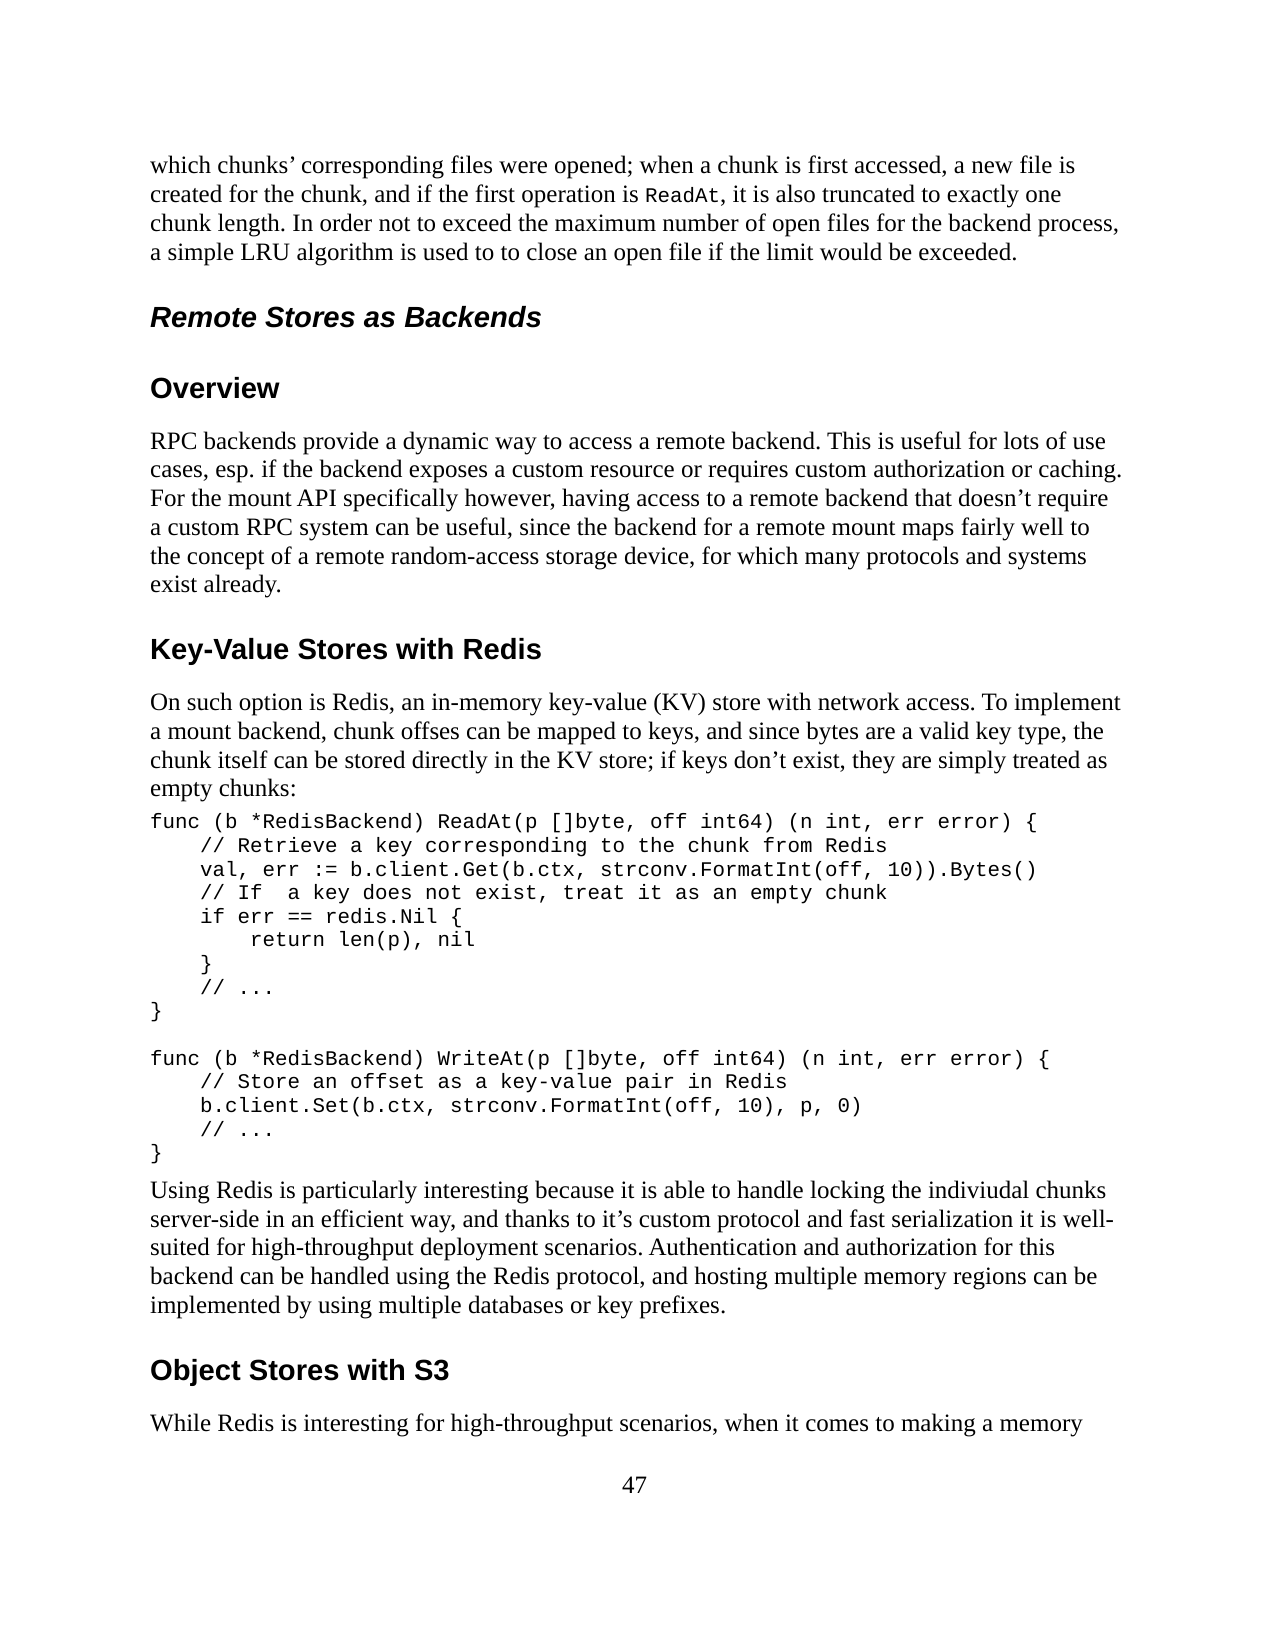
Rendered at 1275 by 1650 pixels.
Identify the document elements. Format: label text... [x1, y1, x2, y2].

text } [150, 953, 1125, 977]
text Using Redis is particularly interesting because it is able to handle locking the indiviudal chunks server-side in an efficient way, and thanks to it’s custom protocol and fast serialization it is well-suited for high-throughput deployment scenarios. Authentication and authorization for this backend can be handled using the Redis protocol, and hosting multiple memory regions can be implemented by using multiple databases or key prefixes. [150, 1175, 1125, 1319]
text On such option is Redis, an in-memory key-value (KV) store with network access. To implement a mount backend, chunk offses can be mapped to keys, and since bytes are a valid key type, the chunk itself can be stored directly in the KV store; if keys don’t exist, they are simply treated as empty chunks: [150, 687, 1125, 802]
text which chunks’ corresponding files were opened; when a chunk is first accessed, a new file is created for the chunk, and if the first operation is ReadAt, it is also truncated to exactly one chunk length. In order not to exceed the maximum number of open files for the backend process, a simple LRU algorithm is used to to close an open file if the limit would be exceeded. [150, 150, 1125, 266]
text if err == redis.Nil { [150, 906, 1125, 929]
text // Retrieve a key corresponding to the chunk from Redis [150, 835, 1125, 858]
text RPC backends provide a dynamic way to access a remote backend. This is useful for lots of use cases, esp. if the backend exposes a custom resource or requires custom authorization or caching. For the mount API specifically however, having access to a remote backend that doesn’t require a custom RPC system can be useful, since the backend for a remote mount maps fairly well to the concept of a remote random-access storage device, for which many protocols and systems exist already. [150, 426, 1125, 598]
subtitle Remote Stores as Backends [150, 300, 1125, 333]
subtitle Key-Value Stores with Redis [150, 632, 1125, 666]
text b.client.Set(b.ctx, strconv.FormatInt(off, 10), p, 0) [150, 1095, 1125, 1119]
text } [150, 1000, 1125, 1024]
text func (b *RedisBackend) WriteAt(p []byte, off int64) (n int, err error) { [150, 1048, 1125, 1071]
subtitle Overview [150, 371, 1125, 404]
text return len(p), nil [150, 929, 1125, 953]
text func (b *RedisBackend) ReadAt(p []byte, off int64) (n int, err error) { [150, 811, 1125, 835]
text // If a key does not exist, treat it as an empty chunk [150, 882, 1125, 906]
text // Store an offset as a key-value pair in Redis [150, 1071, 1125, 1095]
text While Redis is interesting for high-throughput scenarios, when it comes to making a memory [150, 1408, 1125, 1436]
text // ... [150, 1119, 1125, 1142]
text } [150, 1142, 1125, 1166]
text // ... [150, 977, 1125, 1000]
subtitle Object Stores with S3 [150, 1353, 1125, 1386]
text val, err := b.client.Get(b.ctx, strconv.FormatInt(off, 10)).Bytes() [150, 858, 1125, 882]
